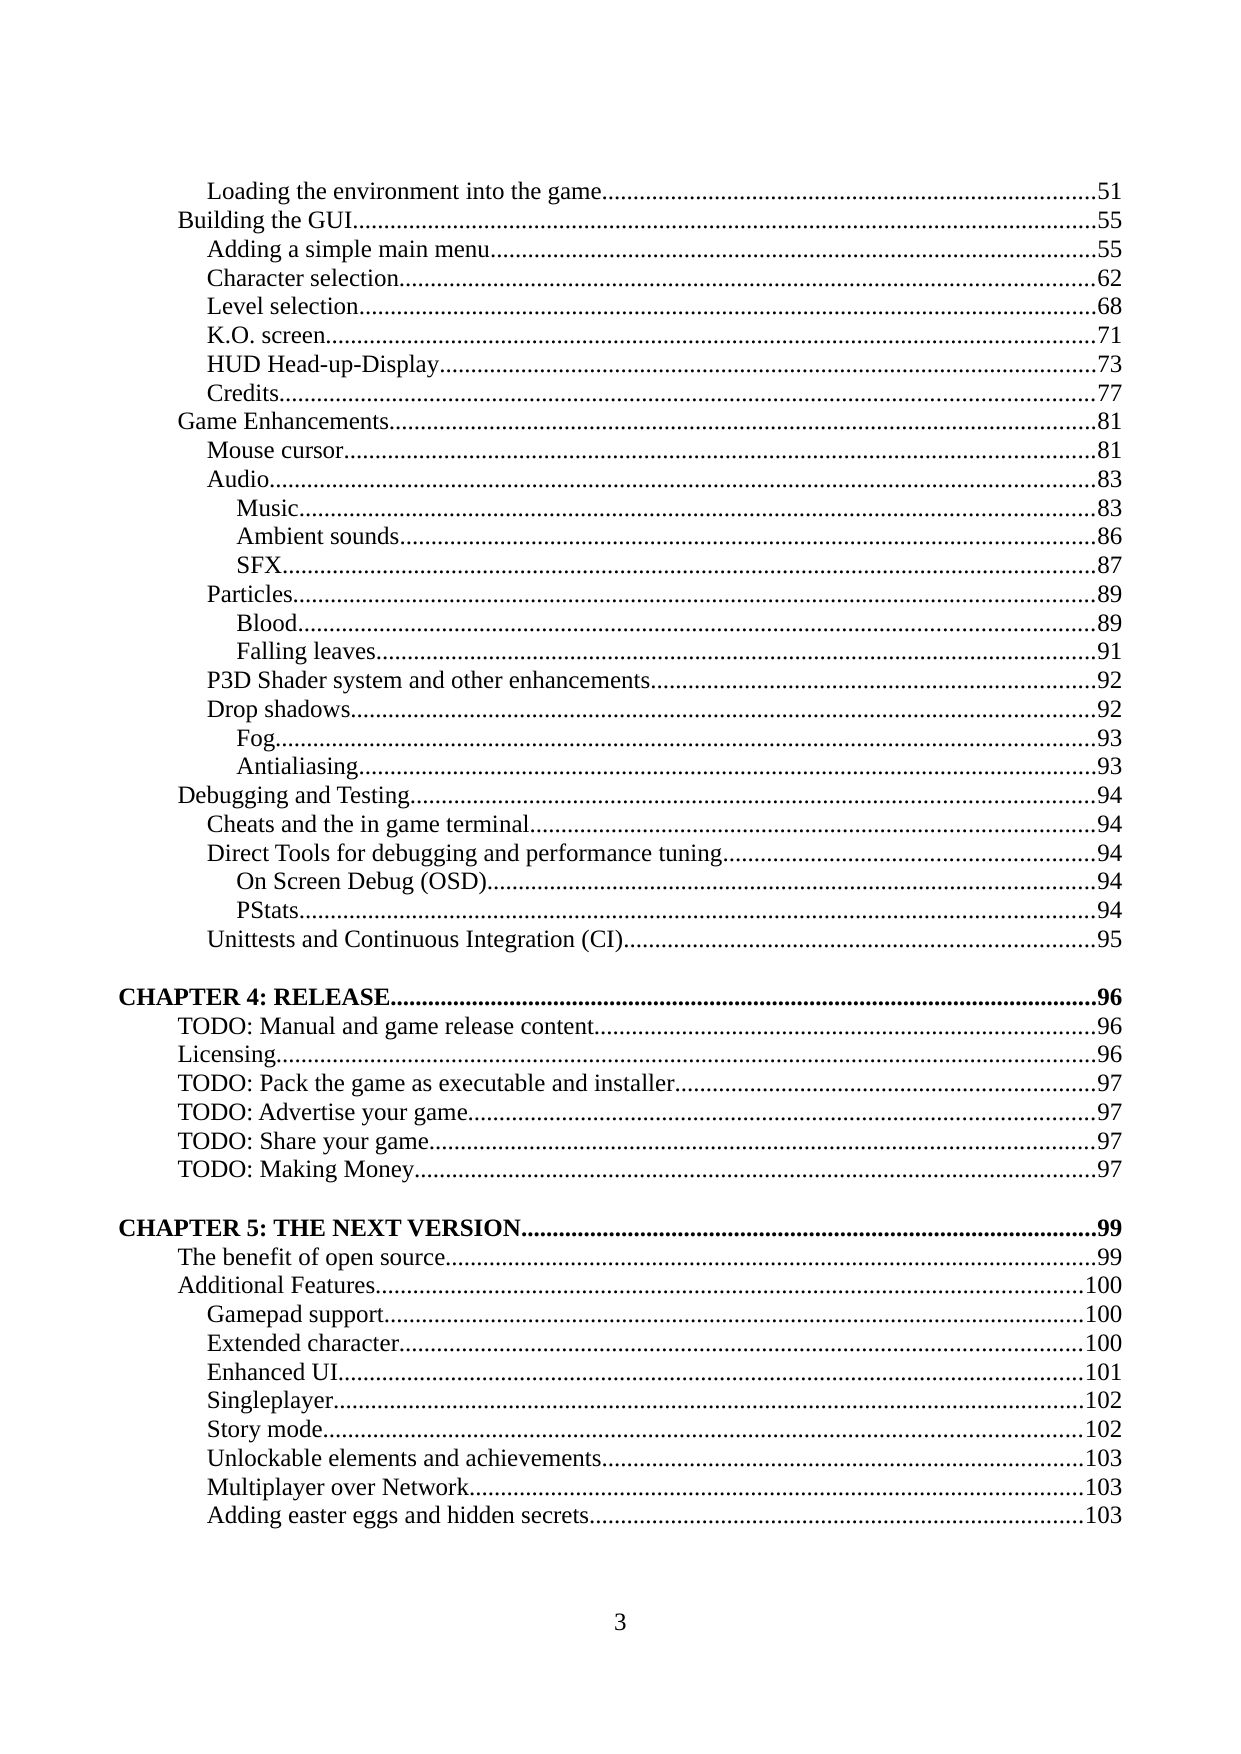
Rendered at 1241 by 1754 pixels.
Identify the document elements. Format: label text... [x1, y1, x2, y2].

text Enhanced UI 101 [207, 1357, 1122, 1385]
text Direct Tools for debugging and performance tuning 94 [207, 838, 1122, 866]
text TODO: Manual and game release content 96 [177, 1011, 1122, 1039]
text Cheats and the in game terminal 94 [207, 809, 1122, 838]
text TODO: Share your game 97 [177, 1126, 1122, 1154]
text PStats 94 [236, 895, 1122, 924]
text Level selection 68 [207, 291, 1122, 320]
text Adding easter eggs and hidden secrets 103 [207, 1500, 1122, 1529]
text Falling leaves 91 [236, 636, 1122, 665]
text Chapter 5: The next version 99 [118, 1213, 1122, 1242]
text TODO: Making Money 97 [177, 1154, 1122, 1183]
text P3D Shader system and other enhancements 92 [207, 665, 1122, 694]
text Audio 83 [207, 464, 1122, 493]
text Building the GUI 55 [177, 205, 1122, 234]
text Multiplayer over Network 103 [207, 1472, 1122, 1500]
text Ambient sounds 86 [236, 521, 1122, 550]
text Music 83 [236, 493, 1122, 521]
text K.O. screen 71 [207, 320, 1122, 349]
text HUD Head-up-Display 73 [207, 349, 1122, 378]
text Gamepad support 100 [207, 1299, 1122, 1328]
text The benefit of open source 99 [177, 1242, 1122, 1270]
text Extended character 100 [207, 1328, 1122, 1357]
text Story mode 102 [207, 1414, 1122, 1443]
text Fog 93 [236, 723, 1122, 751]
text Game Enhancements 81 [177, 406, 1122, 435]
text TODO: Pack the game as executable and installer 97 [177, 1068, 1122, 1097]
text Chapter 4: Release 96 [118, 982, 1122, 1011]
text Antialiasing 93 [236, 751, 1122, 780]
text Mouse cursor 81 [207, 435, 1122, 464]
text Licensing 96 [177, 1039, 1122, 1068]
text Blood 89 [236, 608, 1122, 636]
text Unlockable elements and achievements 103 [207, 1443, 1122, 1472]
text Drop shadows 92 [207, 694, 1122, 723]
text Particles 89 [207, 579, 1122, 608]
text TODO: Advertise your game 97 [177, 1097, 1122, 1126]
text Singleplayer 102 [207, 1385, 1122, 1414]
text Additional Features 100 [177, 1270, 1122, 1299]
text Debugging and Testing 94 [177, 780, 1122, 809]
text Loading the environment into the game 51 [207, 176, 1122, 205]
text Character selection 62 [207, 263, 1122, 291]
text SFX 87 [236, 550, 1122, 579]
text Unittests and Continuous Integration (CI) 95 [207, 924, 1122, 953]
text Credits 77 [207, 378, 1122, 406]
text Adding a simple main menu 55 [207, 234, 1122, 263]
text On Screen Debug (OSD) 94 [236, 866, 1122, 895]
